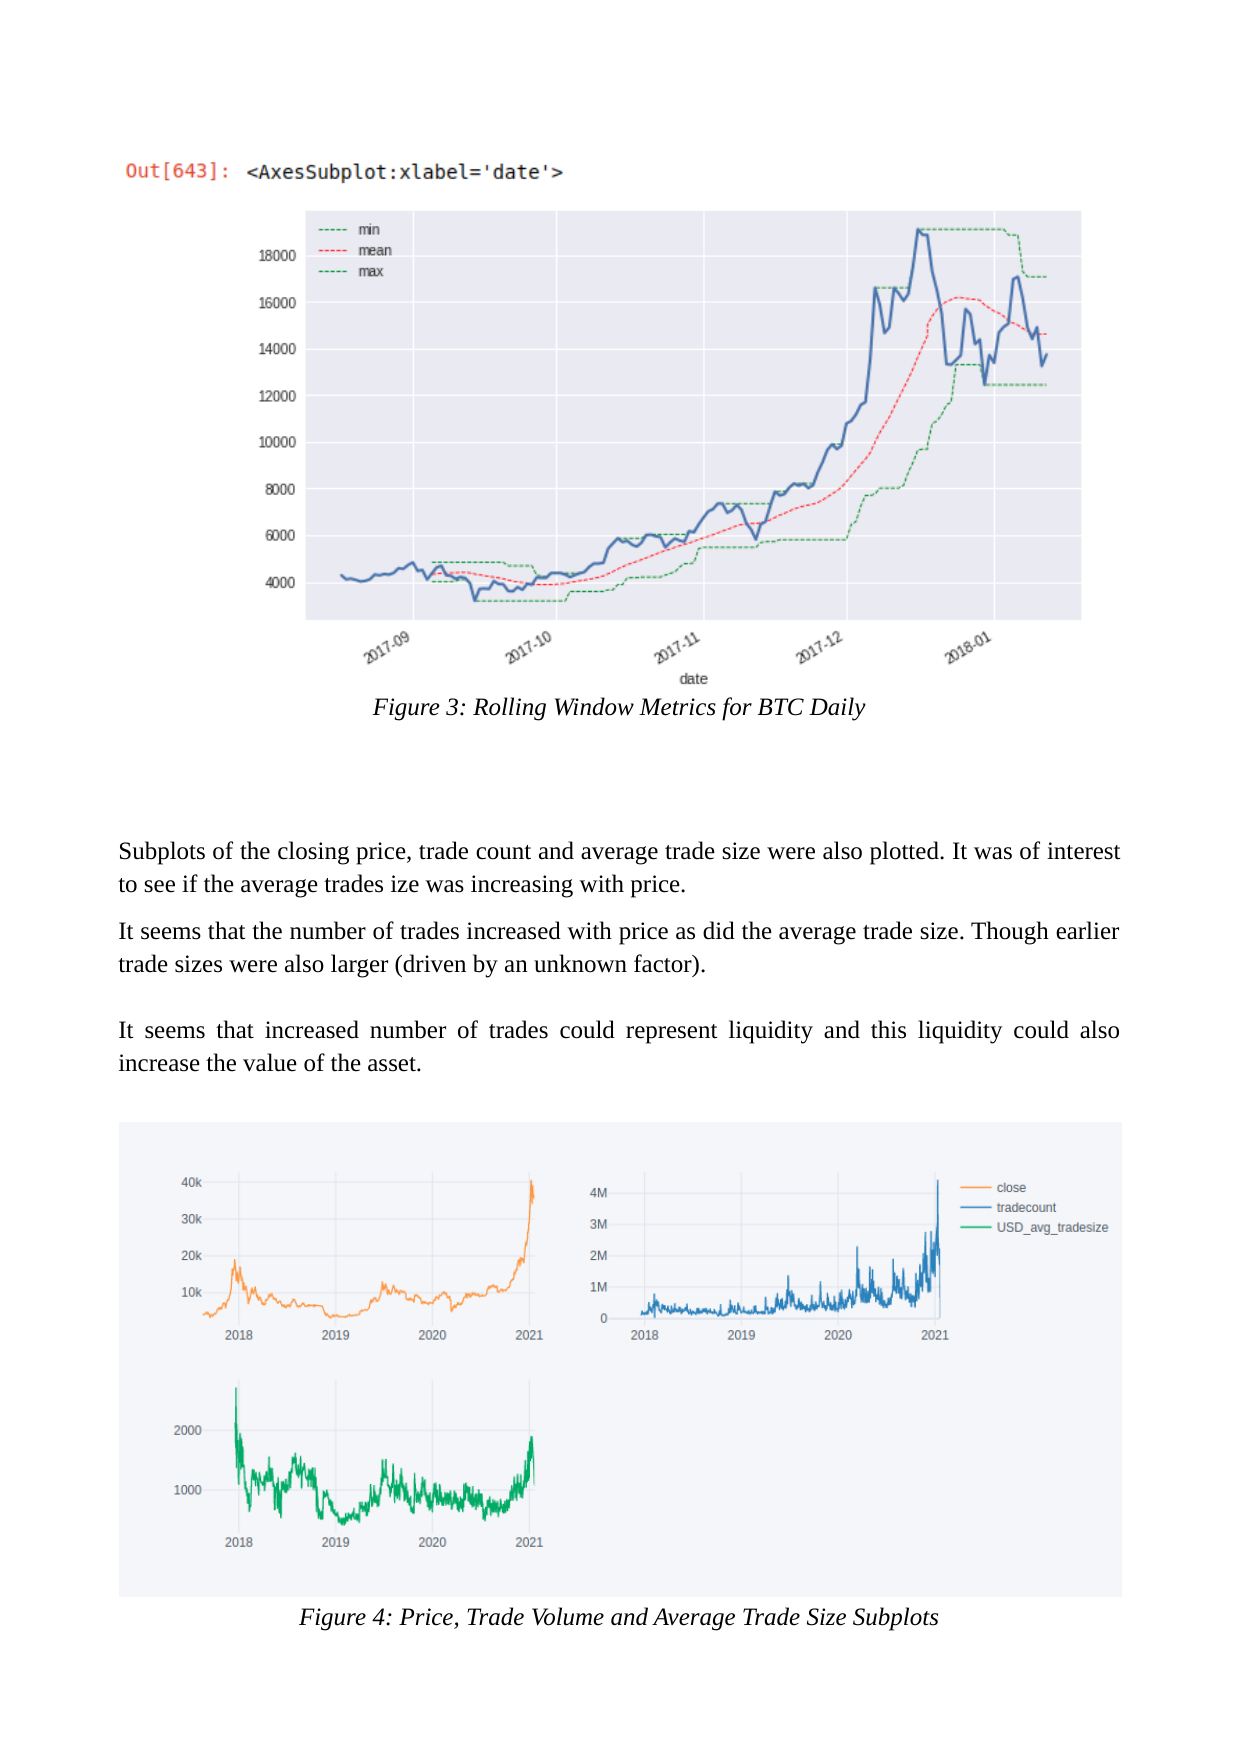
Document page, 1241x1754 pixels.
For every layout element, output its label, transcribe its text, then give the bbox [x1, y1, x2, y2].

picture [121, 161, 1119, 687]
text Figure 4: Price, Trade Volume and Average Trade Size Subplots [118, 1597, 1122, 1631]
text Subplots of the closing price, trade count and average trade size were also plotted. It was of interest to see if the average trades ize was increasing with price. [118, 836, 1122, 898]
text It seems that increased number of trades could represent liquidity and this liquidity could also increase the value of the asset. [118, 1016, 1122, 1077]
picture [118, 1122, 1123, 1597]
text It seems that the number of trades increased with price as did the average trade size. Though earlier trade sizes were also larger (driven by an unknown factor). [118, 916, 1122, 978]
text Figure 3: Rolling Window Metrics for BTC Daily [121, 687, 1119, 721]
